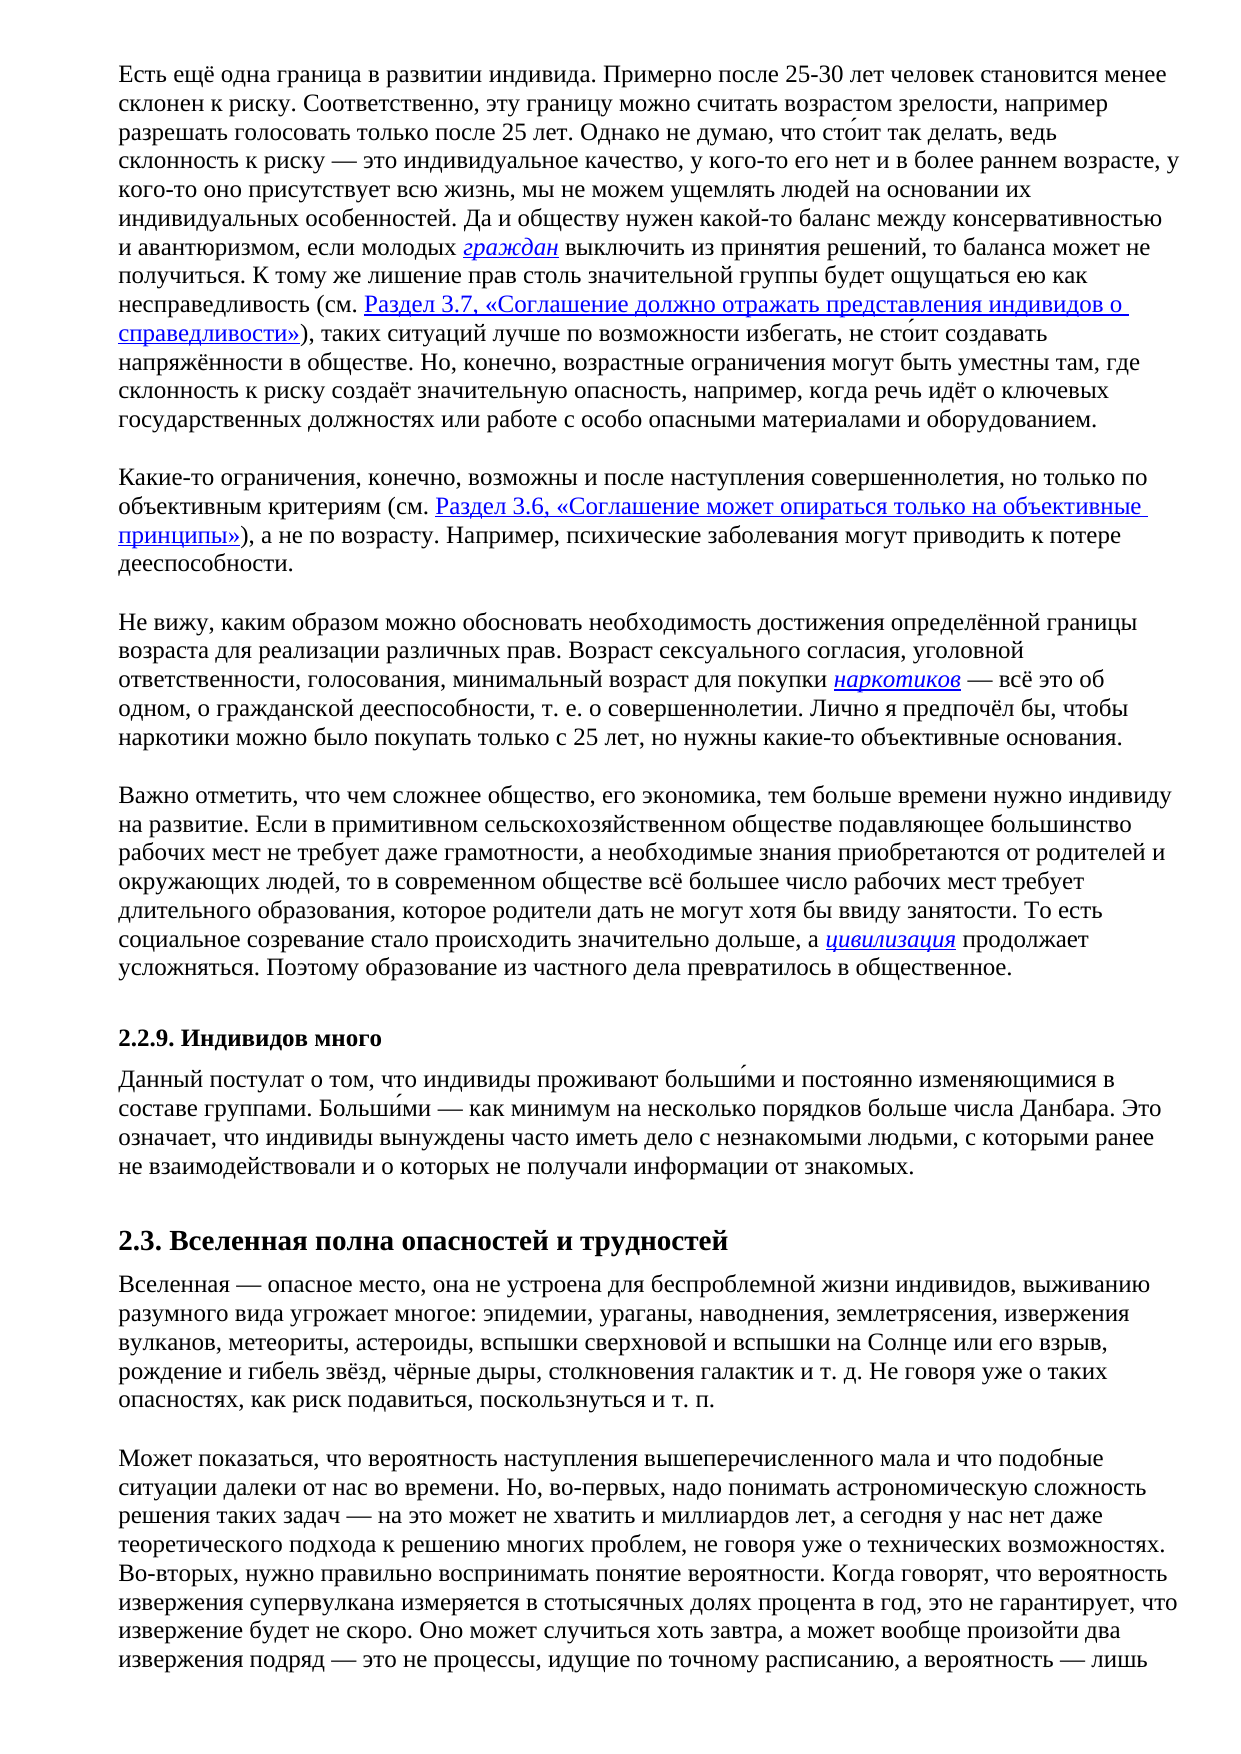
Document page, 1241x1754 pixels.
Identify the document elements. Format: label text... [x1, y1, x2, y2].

text Какие-то ограничения, конечно, возможны и после наступления совершеннолетия, но только по объективным критериям (см. Раздел 3.6, «Соглашение может опираться только на объективные принципы»), а не по возрасту. Например, психические заболевания могут приводить к потере дееспособности. [118, 462, 1181, 577]
text Важно отметить, что чем сложнее общество, его экономика, тем больше времени нужно индивиду на развитие. Если в примитивном сельскохозяйственном обществе подавляющее большинство рабочих мест не требует даже грамотности, а необходимые знания приобретаются от родителей и окружающих людей, то в современном обществе всё большее число рабочих мест требует длительного образования, которое родители дать не могут хотя бы ввиду занятости. То есть социальное созревание стало происходить значительно дольше, а цивилизация продолжает усложняться. Поэтому образование из частного дела превратилось в общественное. [118, 780, 1181, 981]
text Вселенная — опасное место, она не устроена для беспроблемной жизни индивидов, выживанию разумного вида угрожает многое: эпидемии, ураганы, наводнения, землетрясения, извержения вулканов, метеориты, астероиды, вспышки сверхновой и вспышки на Солнце или его взрыв, рождение и гибель звёзд, чёрные дыры, столкновения галактик и т. д. Не говоря уже о таких опасностях, как риск подавиться, поскользнуться и т. п. [118, 1269, 1181, 1413]
text Данный постулат о том, что индивиды проживают больши́ми и постоянно изменяющимися в составе группами. Больши́ми — как минимум на несколько порядков больше числа Данбара. Это означает, что индивиды вынуждены часто иметь дело с незнакомыми людьми, с которыми ранее не взаимодействовали и о которых не получали информации от знакомых. [118, 1064, 1181, 1179]
subtitle 2.3. Вселенная полна опасностей и трудностей [118, 1223, 1181, 1257]
text Может показаться, что вероятность наступления вышеперечисленного мала и что подобные ситуации далеки от нас во времени. Но, во-первых, надо понимать астрономическую сложность решения таких задач — на это может не хватить и миллиардов лет, а сегодня у нас нет даже теоретического подхода к решению многих проблем, не говоря уже о технических возможностях. Во-вторых, нужно правильно воспринимать понятие вероятности. Когда говорят, что вероятность извержения супервулкана измеряется в стотысячных долях процента в год, это не гарантирует, что извержение будет не скоро. Оно может случиться хоть завтра, а может вообще произойти два извержения подряд — это не процессы, идущие по точному расписанию, а вероятность — лишь [118, 1443, 1181, 1673]
text Не вижу, каким образом можно обосновать необходимость достижения определённой границы возраста для реализации различных прав. Возраст сексуального согласия, уголовной ответственности, голосования, минимальный возраст для покупки наркотиков — всё это об одном, о гражданской дееспособности, т. е. о совершеннолетии. Лично я предпочёл бы, чтобы наркотики можно было покупать только с 25 лет, но нужны какие-то объективные основания. [118, 607, 1181, 751]
text Есть ещё одна граница в развитии индивида. Примерно после 25-30 лет человек становится менее склонен к риску. Соответственно, эту границу можно считать возрастом зрелости, например разрешать голосовать только после 25 лет. Однако не думаю, что сто́ит так делать, ведь склонность к риску — это индивидуальное качество, у кого-то его нет и в более раннем возрасте, у кого-то оно присутствует всю жизнь, мы не можем ущемлять людей на основании их индивидуальных особенностей. Да и обществу нужен какой-то баланс между консервативностью и авантюризмом, если молодых граждан выключить из принятия решений, то баланса может не получиться. К тому же лишение прав столь значительной группы будет ощущаться ею как несправедливость (см. Раздел 3.7, «Соглашение должно отражать представления индивидов о справедливости»), таких ситуаций лучше по возможности избегать, не сто́ит создавать напряжённости в обществе. Но, конечно, возрастные ограничения могут быть уместны там, где склонность к риску создаёт значительную опасность, например, когда речь идёт о ключевых государственных должностях или работе с особо опасными материалами и оборудованием. [118, 59, 1181, 433]
subtitle 2.2.9. Индивидов много [118, 1023, 1181, 1052]
